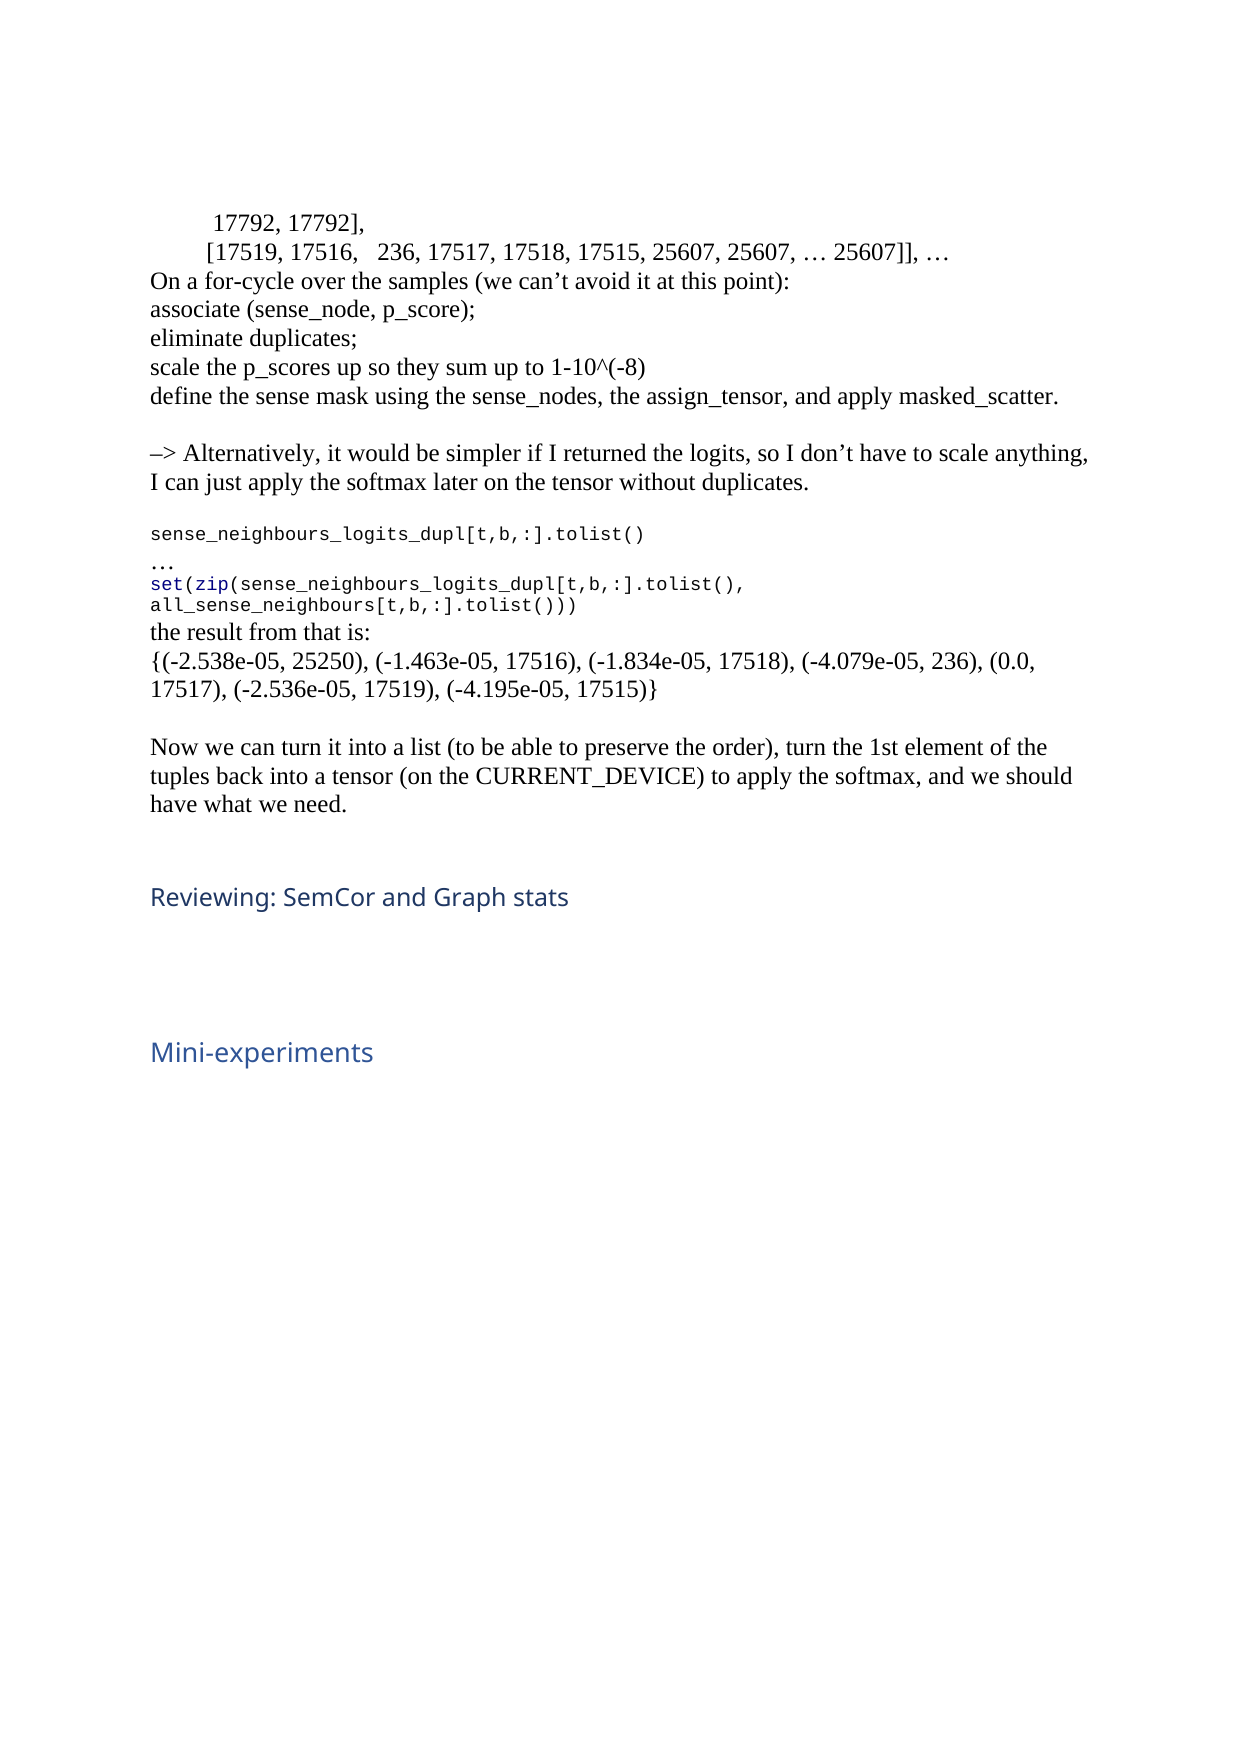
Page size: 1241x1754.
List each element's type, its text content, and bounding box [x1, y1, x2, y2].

text 17792, 17792], [150, 208, 1090, 237]
text eliminate duplicates; [150, 323, 1090, 352]
text Now we can turn it into a list (to be able to preserve the order), turn the 1st element of the tuples back into a tensor (on the CURRENT_DEVICE) to apply the softmax, and we should have what we need. [150, 732, 1090, 818]
text On a for-cycle over the samples (we can’t avoid it at this point): [150, 266, 1090, 294]
text {(-2.538e-05, 25250), (-1.463e-05, 17516), (-1.834e-05, 17518), (-4.079e-05, 236), (0.0, 17517), (-2.536e-05, 17519), (-4.195e-05, 17515)} [150, 646, 1090, 703]
subtitle Mini-experiments [150, 1033, 1090, 1070]
text –> Alternatively, it would be simpler if I returned the logits, so I don’t have to scale anything, I can just apply the softmax later on the tensor without duplicates. [150, 438, 1090, 496]
text define the sense mask using the sense_nodes, the assign_tensor, and apply masked_scatter. [150, 381, 1090, 409]
text associate (sense_node, p_score); [150, 294, 1090, 323]
text … [150, 546, 1090, 574]
subtitle Reviewing: SemCor and Graph stats [150, 880, 1090, 914]
text set(zip(sense_neighbours_logits_dupl[t,b,:].tolist(), all_sense_neighbours[t,b,:].tolist())) [150, 574, 1090, 617]
text scale the p_scores up so they sum up to 1-10^(-8) [150, 352, 1090, 381]
text the result from that is: [150, 617, 1090, 646]
text sense_neighbours_logits_dupl[t,b,:].tolist() [150, 524, 1090, 546]
text [17519, 17516, 236, 17517, 17518, 17515, 25607, 25607, … 25607]], … [150, 237, 1090, 266]
